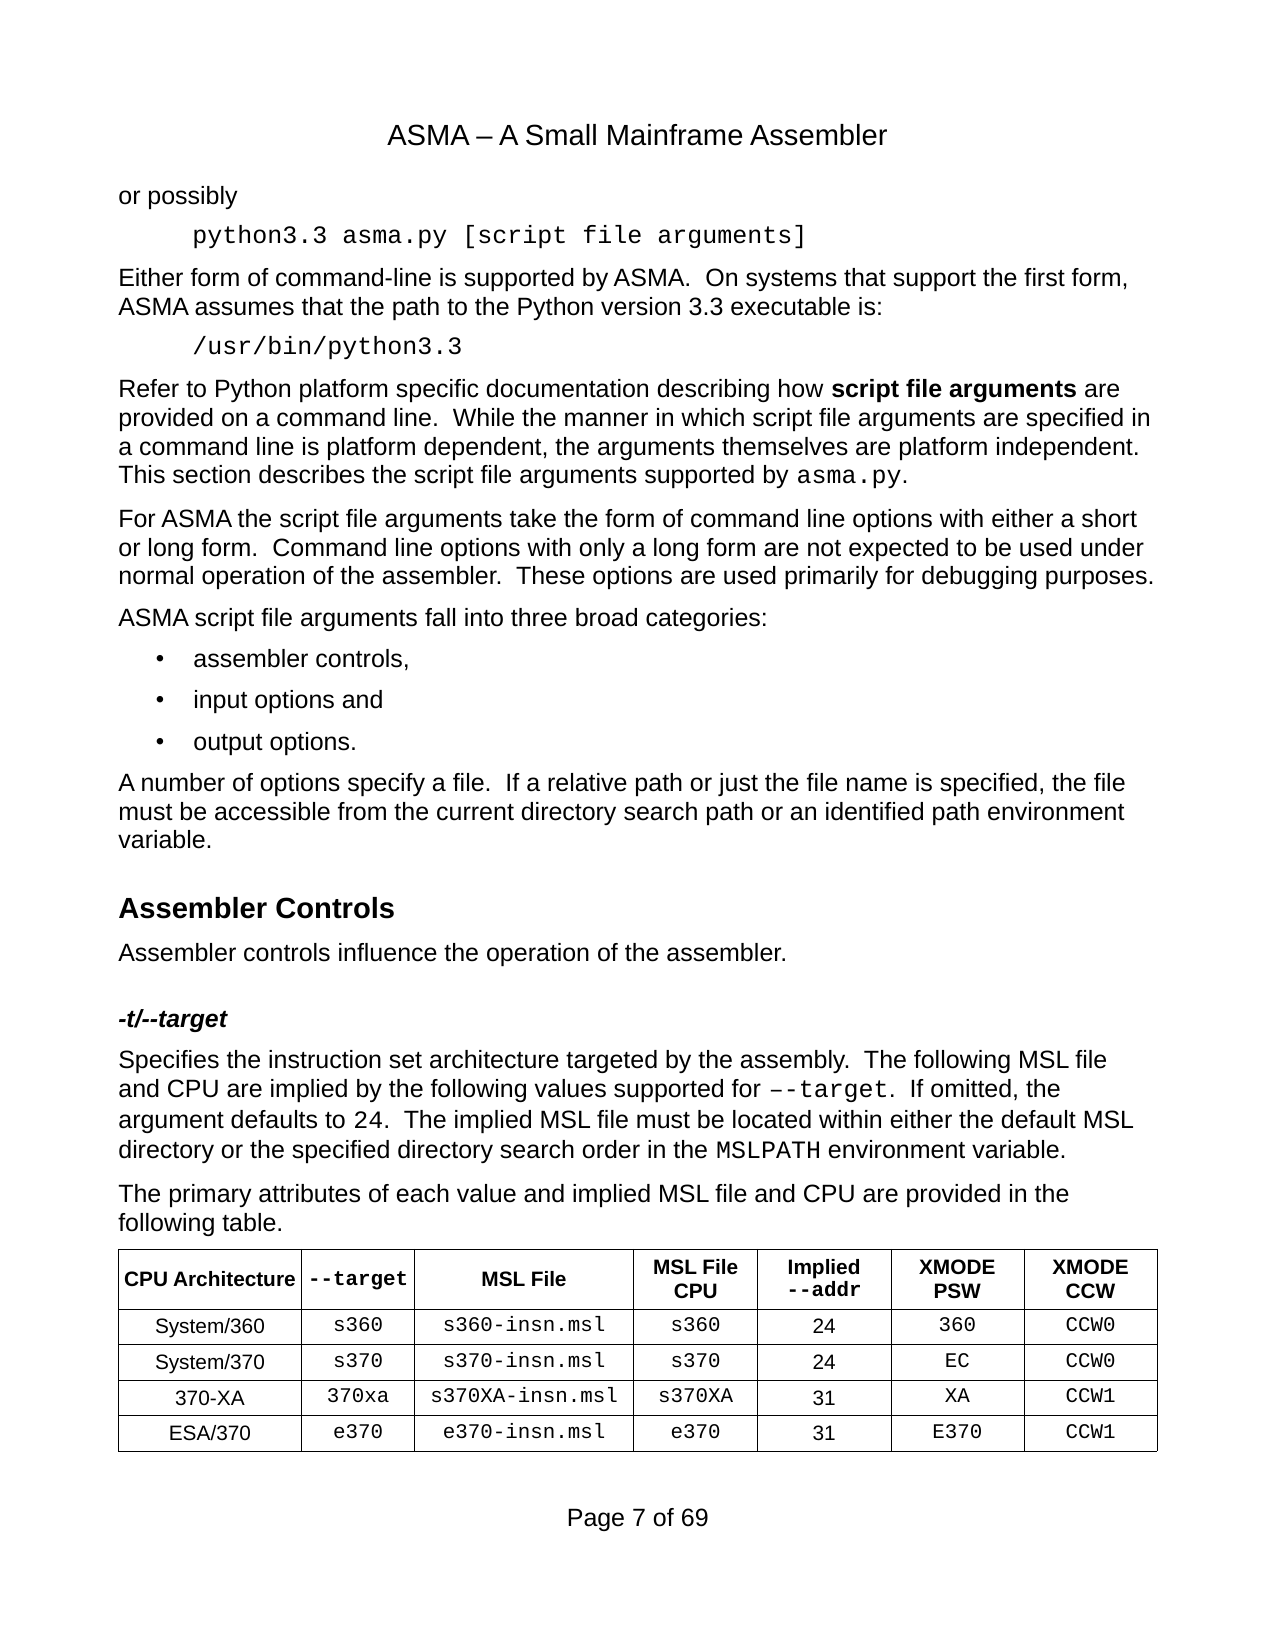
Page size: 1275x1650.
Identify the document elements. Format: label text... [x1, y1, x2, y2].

text Refer to Python platform specific documentation describing how script file arguments are provided on a command line. While the manner in which script file arguments are specified in a command line is platform dependent, the arguments themselves are platform independent. This section describes the script file arguments supported by asma.py. [118, 374, 1157, 491]
table_cell e370 [634, 1416, 757, 1451]
table_header CPU Architecture [119, 1250, 301, 1308]
text Either form of command-line is supported by ASMA. On systems that support the first form, ASMA assumes that the path to the Python version 3.3 executable is: [118, 263, 1157, 321]
table_cell CCW0 [1025, 1310, 1157, 1344]
table_header XMODE CCW [1025, 1250, 1157, 1308]
table_cell s370 [302, 1345, 414, 1379]
table_cell CCW1 [1025, 1381, 1157, 1415]
text Assembler controls influence the operation of the assembler. [118, 938, 1157, 966]
table_header XMODE PSW [892, 1250, 1024, 1308]
table_cell ESA/370 [119, 1416, 301, 1451]
table_cell 31 [758, 1381, 891, 1415]
text A number of options specify a file. If a relative path or just the file name is specified, the file must be accessible from the current directory search path or an identified path environment variable. [118, 768, 1157, 854]
table_cell 370-XA [119, 1381, 301, 1415]
table_cell s360 [302, 1310, 414, 1344]
table_cell 370xa [302, 1381, 414, 1415]
table_cell s370XA-insn.msl [415, 1381, 633, 1415]
table_cell e370 [302, 1416, 414, 1451]
table_cell CCW0 [1025, 1345, 1157, 1379]
text ASMA script file arguments fall into three broad categories: [118, 602, 1157, 631]
subtitle -t/--target [118, 1004, 1157, 1032]
text For ASMA the script file arguments take the form of command line options with either a short or long form. Command line options with only a long form are not expected to be used under normal operation of the assembler. These options are used primarily for debugging purposes. [118, 504, 1157, 590]
table_cell XA [892, 1381, 1024, 1415]
list input options and [156, 685, 1157, 714]
table_cell s360-insn.msl [415, 1310, 633, 1344]
table_cell s370XA [634, 1381, 757, 1415]
table_cell System/370 [119, 1345, 301, 1379]
text The primary attributes of each value and implied MSL file and CPU are provided in the following table. [118, 1179, 1157, 1236]
subtitle Assembler Controls [118, 892, 1157, 925]
table_cell s370 [634, 1345, 757, 1379]
text /usr/bin/python3.3 [192, 333, 1157, 362]
table_cell e370-insn.msl [415, 1416, 633, 1451]
text or possibly [118, 181, 1157, 210]
table_cell s360 [634, 1310, 757, 1344]
text python3.3 asma.py [script file arguments] [192, 222, 1157, 251]
table_header MSL File CPU [634, 1250, 757, 1308]
table_cell 31 [758, 1416, 891, 1451]
table_cell s370-insn.msl [415, 1345, 633, 1379]
list output options. [156, 726, 1157, 755]
table_header --target [302, 1250, 414, 1308]
table_header Implied --addr [758, 1250, 891, 1308]
table_cell 360 [892, 1310, 1024, 1344]
table_cell CCW1 [1025, 1416, 1157, 1451]
table_cell E370 [892, 1416, 1024, 1451]
text Specifies the instruction set architecture targeted by the assembly. The following MSL file and CPU are implied by the following values supported for –-target. If omitted, the argument defaults to 24. The implied MSL file must be located within either the default MSL directory or the specified directory search order in the MSLPATH environment variable. [118, 1045, 1157, 1166]
table_cell System/360 [119, 1310, 301, 1344]
table_cell EC [892, 1345, 1024, 1379]
table_header MSL File [415, 1250, 633, 1308]
list assembler controls, [156, 644, 1157, 673]
table_cell 24 [758, 1310, 891, 1344]
table_cell 24 [758, 1345, 891, 1379]
